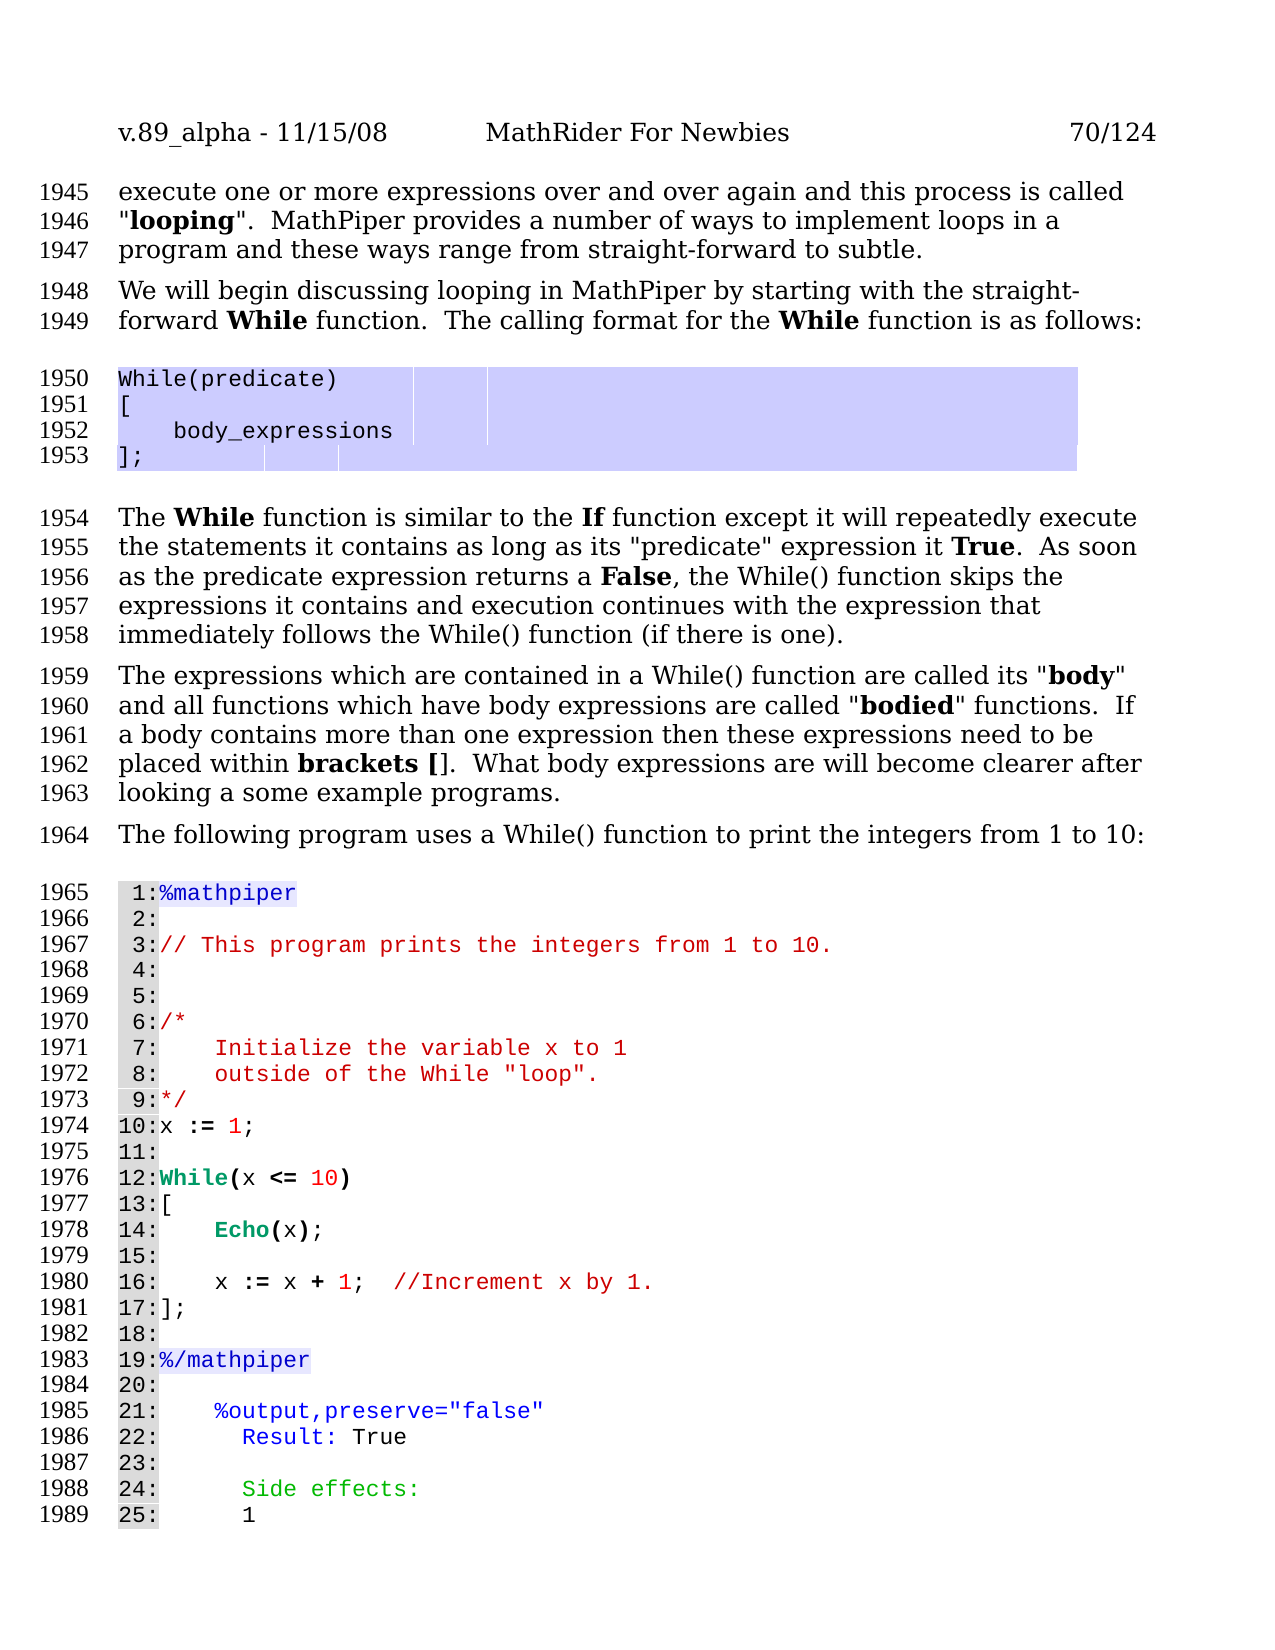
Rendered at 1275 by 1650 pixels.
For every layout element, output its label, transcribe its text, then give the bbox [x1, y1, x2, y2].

text 10:x := 1; [118, 1114, 1157, 1140]
text We will begin discussing looping in MathPiper by starting with the straight-forward While function. The calling format for the While function is as follows: [118, 277, 1157, 335]
text 15: [118, 1244, 1157, 1270]
text 9:*/ [118, 1088, 1157, 1114]
text 3:// This program prints the integers from 1 to 10. [118, 933, 1157, 959]
text ]; [117, 445, 1157, 471]
text 19:%/mathpiper [118, 1348, 1157, 1374]
text 13:[ [118, 1192, 1157, 1218]
text 24: Side effects: [118, 1478, 1157, 1503]
text 12:While(x <= 10) [118, 1166, 1157, 1192]
text 7: Initialize the variable x to 1 [118, 1037, 1157, 1063]
text 17:]; [118, 1296, 1157, 1322]
text The While function is similar to the If function except it will repeatedly execute the statements it contains as long as its "predicate" expression it True. As soon as the predicate expression returns a False, the While() function skips the expressions it contains and execution continues with the expression that immediately follows the While() function (if there is one). [118, 503, 1157, 649]
text 22: Result: True [118, 1426, 1157, 1452]
text 16: x := x + 1; //Increment x by 1. [118, 1270, 1157, 1296]
text 6:/* [118, 1011, 1157, 1037]
text The expressions which are contained in a While() function are called its "body" and all functions which have body expressions are called "bodied" functions. If a body contains more than one expression then these expressions need to be placed within brackets []. What body expressions are will become clearer after looking a some example programs. [118, 661, 1157, 808]
text 21: %output,preserve="false" [118, 1400, 1157, 1426]
text 23: [118, 1452, 1157, 1478]
text [ [118, 393, 1157, 419]
text 8: outside of the While "loop". [118, 1063, 1157, 1088]
text 14: Echo(x); [118, 1218, 1157, 1244]
text 11: [118, 1140, 1157, 1166]
text 4: [118, 959, 1157, 985]
text 5: [118, 985, 1157, 1011]
text body_expressions [118, 419, 1157, 445]
text execute one or more expressions over and over again and this process is called "looping". MathPiper provides a number of ways to implement loops in a program and these ways range from straight-forward to subtle. [118, 177, 1157, 264]
text 1:%mathpiper [118, 881, 1157, 907]
text While(predicate) [118, 367, 1157, 393]
text 20: [118, 1374, 1157, 1400]
text 25: 1 [118, 1503, 1157, 1529]
text 18: [118, 1322, 1157, 1348]
text The following program uses a While() function to print the integers from 1 to 10: [118, 820, 1157, 849]
text 2: [118, 907, 1157, 933]
